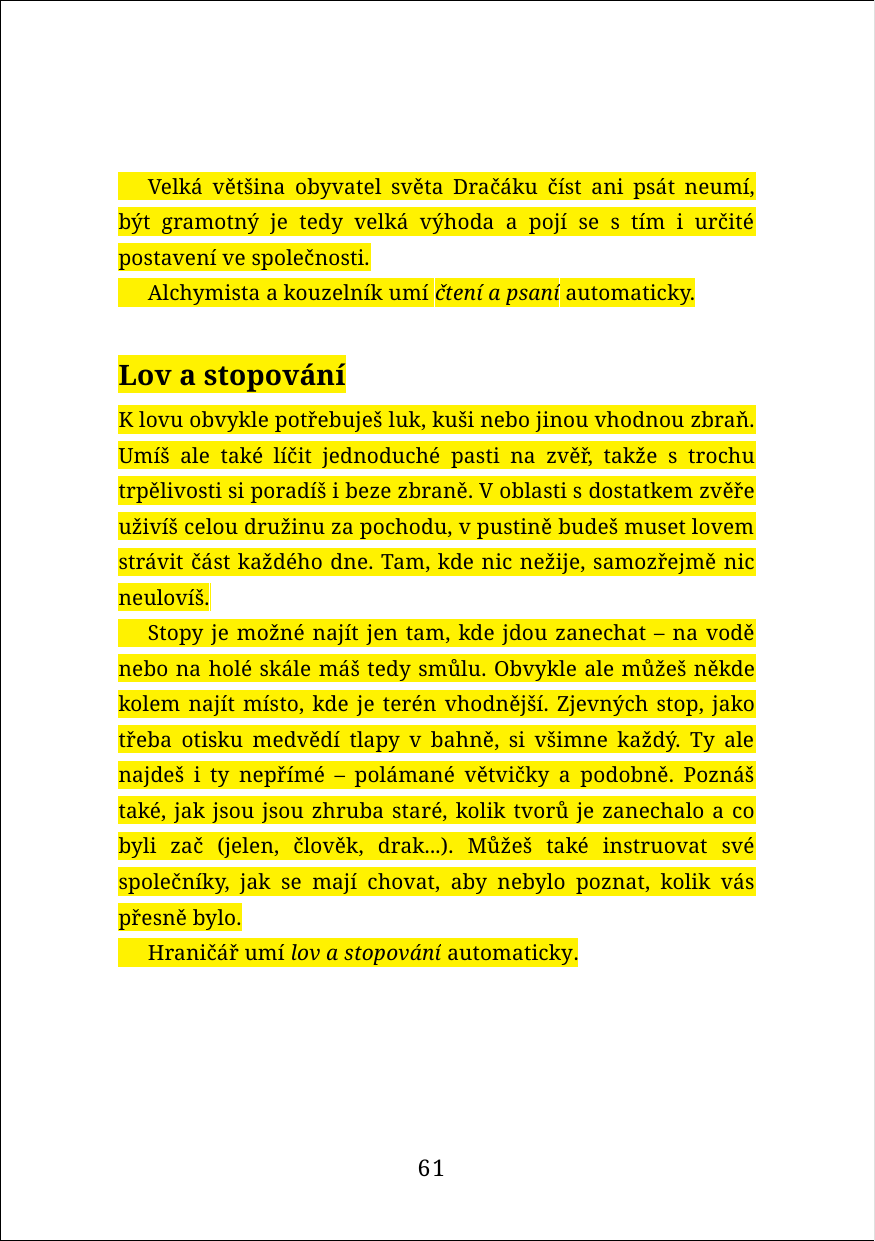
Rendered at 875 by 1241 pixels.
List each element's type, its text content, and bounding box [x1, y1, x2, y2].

subtitle Lov a stopování [118, 355, 756, 393]
text K lovu obvykle potřebuješ luk, kuši nebo jinou vhodnou zbraň. Umíš ale také líčit jednoduché pasti na zvěř, takže s trochu trpělivosti si poradíš i beze zbraně. V oblasti s dostatkem zvěře uživíš celou družinu za pochodu, v pustině budeš muset lovem strávit část každého dne. Tam, kde nic nežije, samozřejmě nic neulovíš. Stopy je možné najít jen tam, kde jdou zanechat – na vodě nebo na holé skále máš tedy smůlu. Obvykle ale můžeš někde kolem najít místo, kde je terén vhodnější. Zjevných stop, jako třeba otisku medvědí tlapy v bahně, si všimne každý. Ty ale najdeš i ty nepřímé – polámané větvičky a podobně. Poznáš také, jak jsou jsou zhruba staré, kolik tvorů je zanechalo a co byli zač (jelen, člověk, drak...). Můžeš také instruovat své společníky, jak se mají chovat, aby nebylo poznat, kolik vás přesně bylo. Hraničář umí lov a stopování automaticky. [118, 405, 756, 967]
text Velká většina obyvatel světa Dračáku číst ani psát neumí, být gramotný je tedy velká výhoda a pojí se s tím i určité postavení ve společnosti. Alchymista a kouzelník umí čtení a psaní automaticky. [118, 172, 756, 307]
